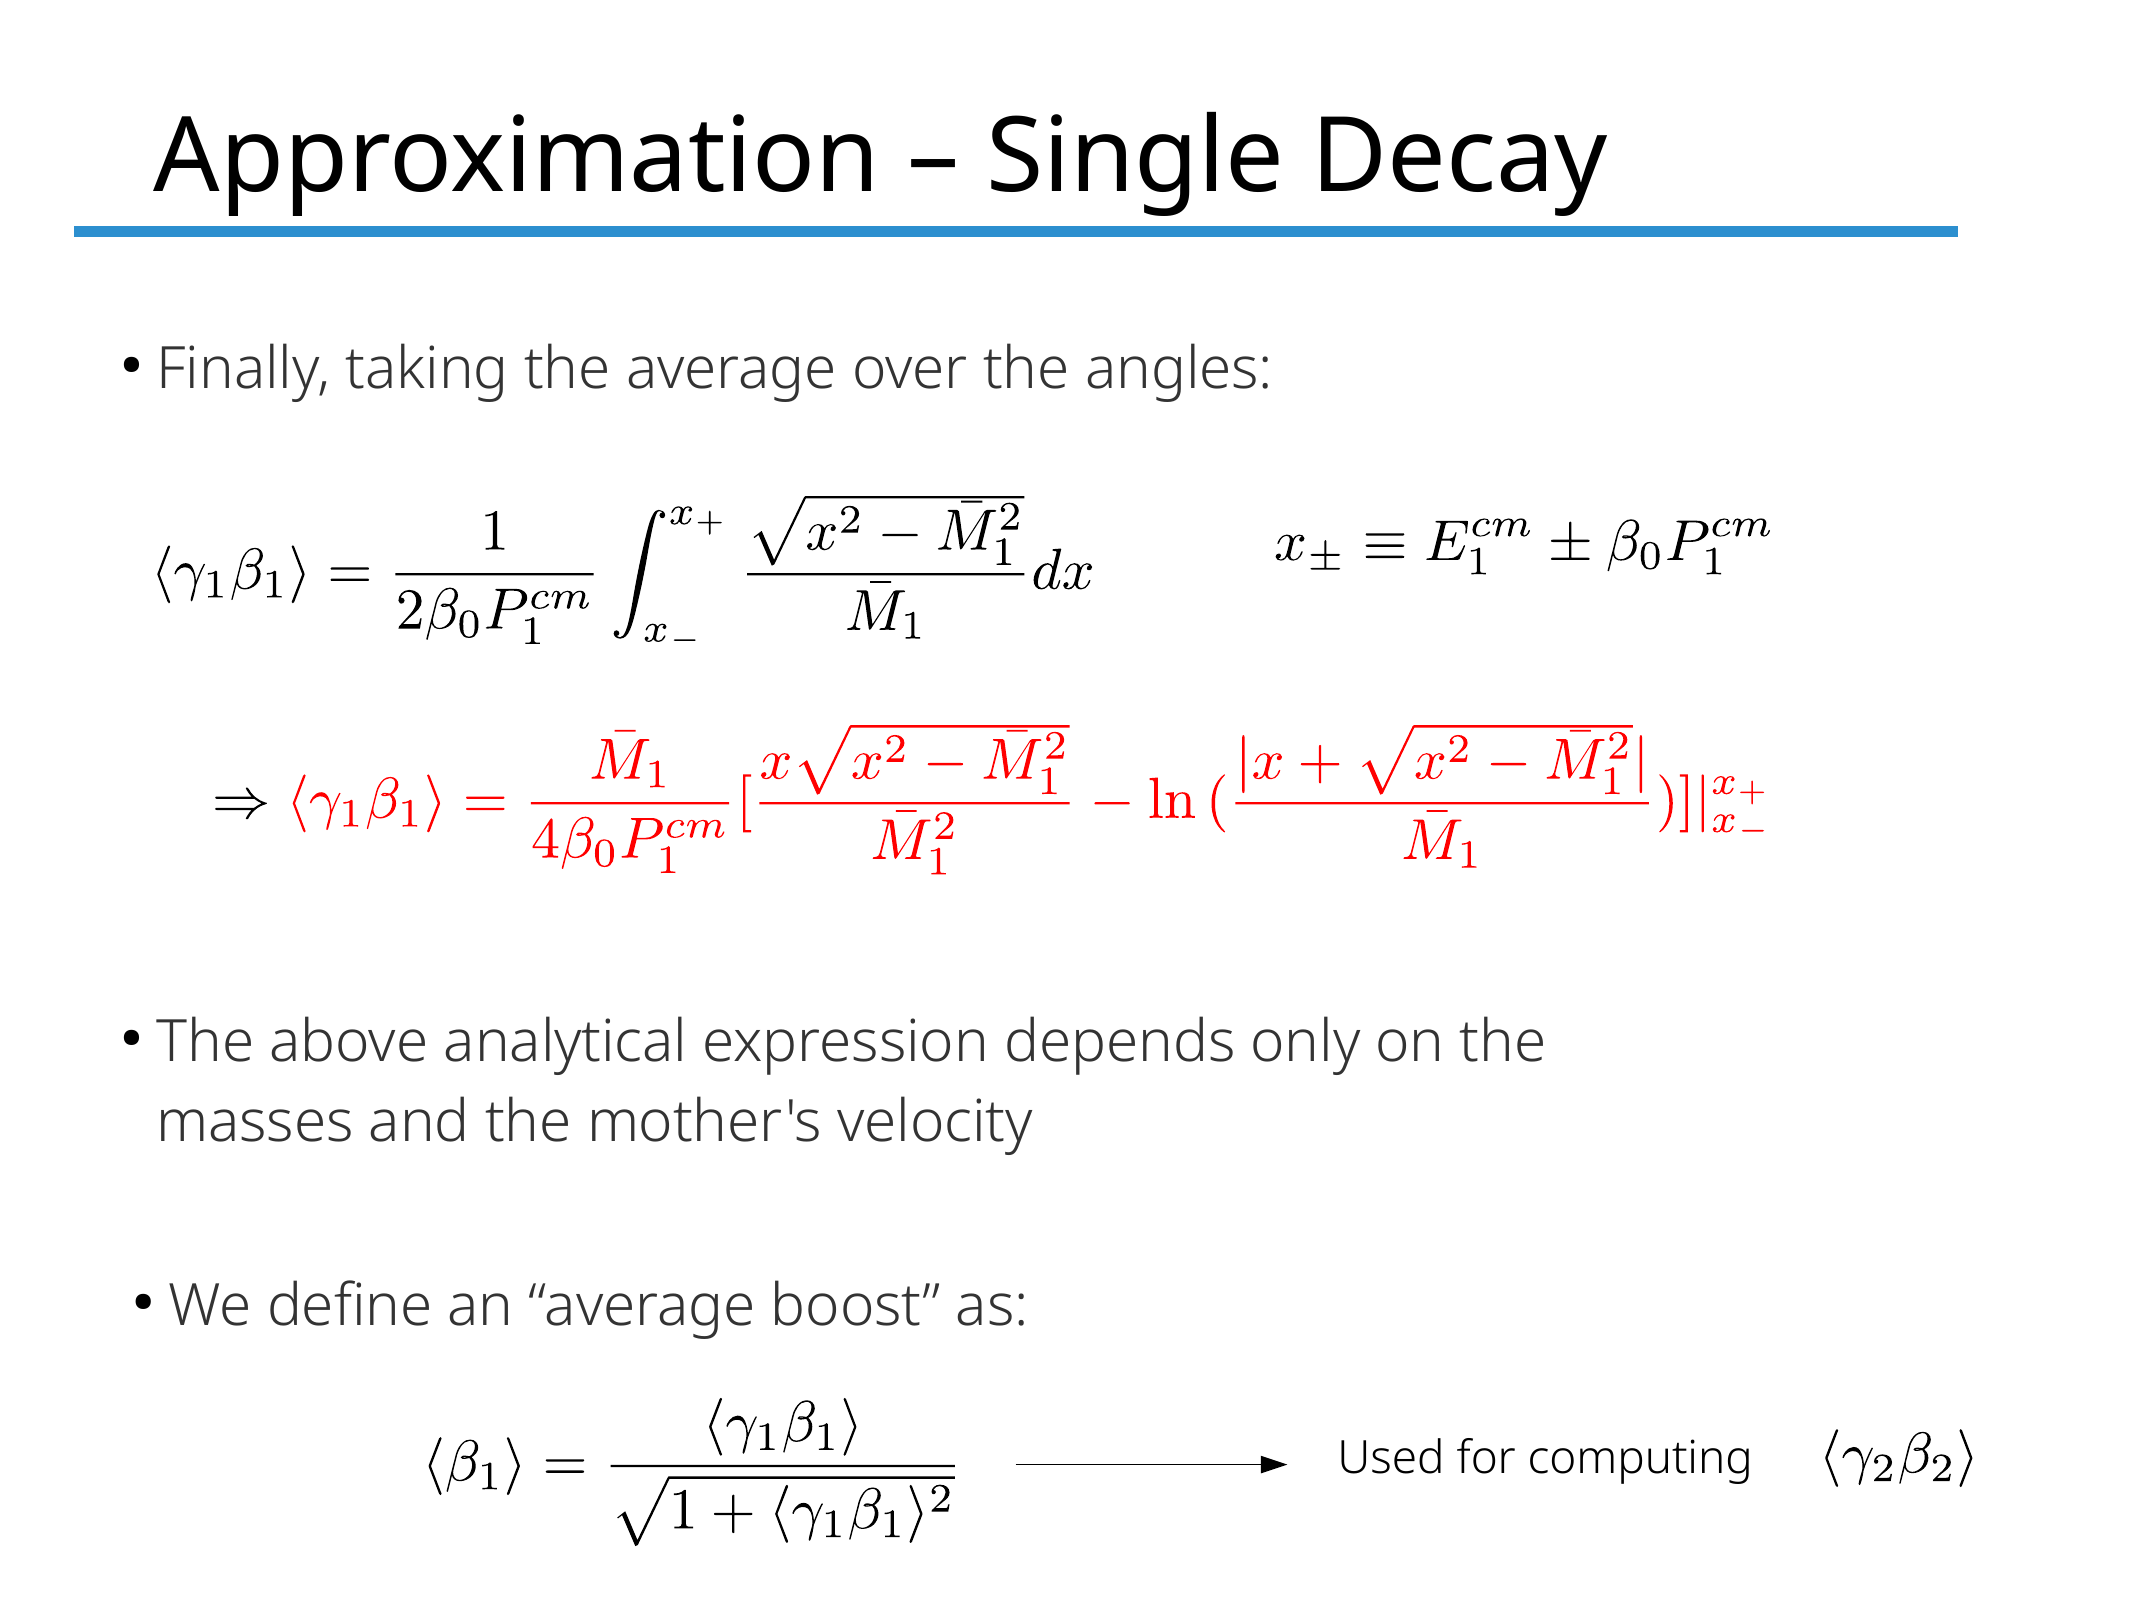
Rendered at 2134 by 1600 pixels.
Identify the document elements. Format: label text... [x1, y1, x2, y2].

text_box We define an “average boost” as: [118, 1256, 1642, 1512]
text_box Used for computing [1322, 1417, 1810, 1496]
text_box Finally, taking the average over the angles: [106, 318, 1760, 495]
text_box [1821, 1429, 1973, 1488]
text_box [1275, 518, 1771, 575]
text_box The above analytical expression depends only on the masses and the mother's velocity [106, 992, 1630, 1248]
text_box Approximation – Single Decay [103, 64, 1633, 237]
text_box [153, 496, 1093, 645]
text_box [215, 725, 1765, 875]
text_box [425, 1397, 955, 1547]
